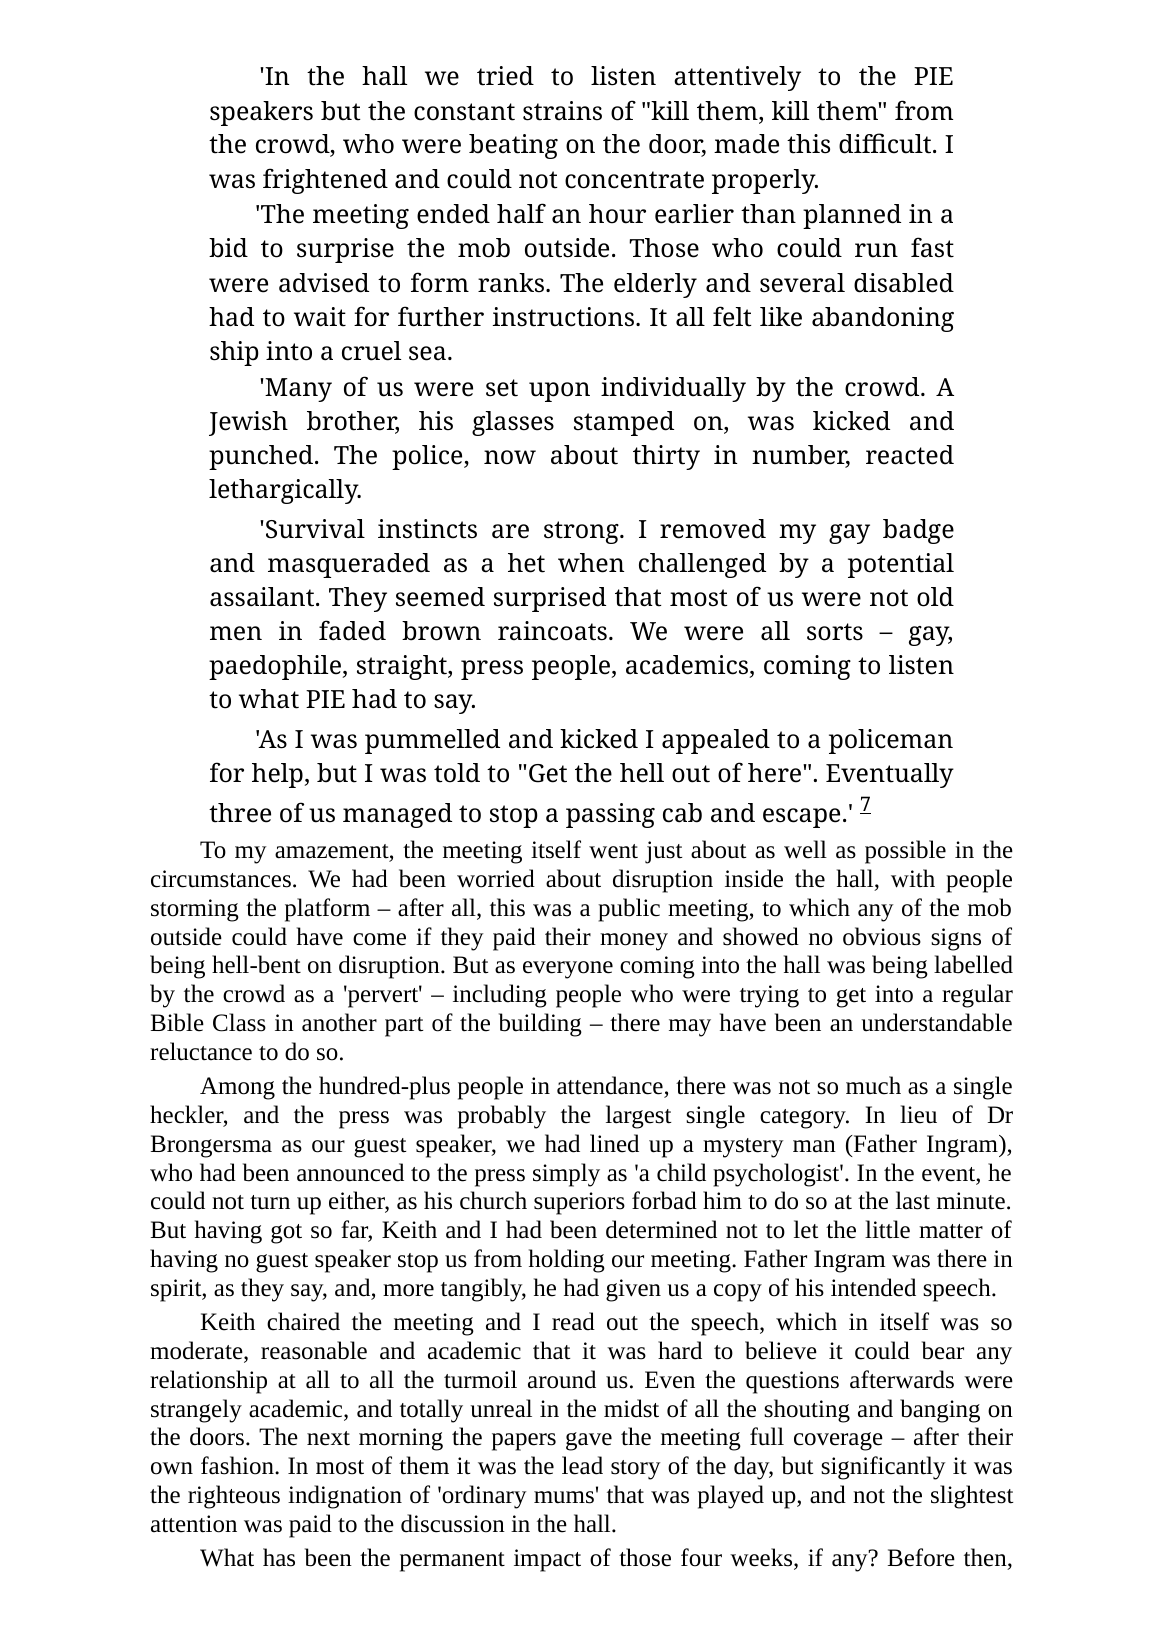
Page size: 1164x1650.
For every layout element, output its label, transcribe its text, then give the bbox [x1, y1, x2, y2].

text 'The meeting ended half an hour earlier than planned in a bid to surprise the mob outside. Those who could run fast were advised to form ranks. The elderly and several disabled had to wait for further instructions. It all felt like abandoning ship into a cruel sea. [209, 197, 955, 367]
text Among the hundred-plus people in attendance, there was not so much as a single heckler, and the press was probably the largest single category. In lieu of Dr Brongersma as our guest speaker, we had lined up a mystery man (Father Ingram), who had been announced to the press simply as 'a child psychologist'. In the event, he could not turn up either, as his church superiors forbad him to do so at the last minute. But having got so far, Keith and I had been determined not to let the little matter of having no guest speaker stop us from holding our meeting. Father Ingram was there in spirit, as they say, and, more tangibly, he had given us a copy of his intended speech. [150, 1071, 1014, 1301]
text What has been the permanent impact of those four weeks, if any? Before then, [150, 1543, 1014, 1572]
text 'In the hall we tried to listen attentively to the PIE speakers but the constant strains of "kill them, kill them" from the crowd, who were beating on the door, made this difficult. I was frightened and could not concentrate properly. [209, 59, 955, 195]
text Keith chaired the meeting and I read out the speech, which in itself was so moderate, reasonable and academic that it was hard to believe it could bear any relationship at all to all the turmoil around us. Even the questions afterwards were strangely academic, and totally unreal in the midst of all the shouting and banging on the doors. The next morning the papers gave the meeting full coverage – after their own fashion. In most of them it was the lead story of the day, but significantly it was the righteous indignation of 'ordinary mums' that was played up, and not the slightest attention was paid to the discussion in the hall. [150, 1307, 1014, 1537]
text 'As I was pummelled and kicked I appealed to a policeman for help, but I was told to "Get the hell out of here". Eventually three of us managed to stop a passing cab and escape.' 7 [209, 722, 955, 829]
text 'Survival instincts are strong. I removed my gay badge and masqueraded as a het when challenged by a potential assailant. They seemed surprised that most of us were not old men in faded brown raincoats. We were all sorts – gay, paedophile, straight, press people, academics, coming to listen to what PIE had to say. [209, 511, 955, 716]
text 'Many of us were set upon individually by the crowd. A Jewish brother, his glasses stamped on, was kicked and punched. The police, now about thirty in number, reacted lethargically. [209, 369, 955, 505]
text To my amazement, the meeting itself went just about as well as possible in the circumstances. We had been worried about disruption inside the hall, with people storming the platform – after all, this was a public meeting, to which any of the mob outside could have come if they paid their money and showed no obvious signs of being hell-bent on disruption. But as everyone coming into the hall was being labelled by the crowd as a 'pervert' – including people who were trying to get into a regular Bible Class in another part of the building – there may have been an understandable reluctance to do so. [150, 836, 1014, 1066]
